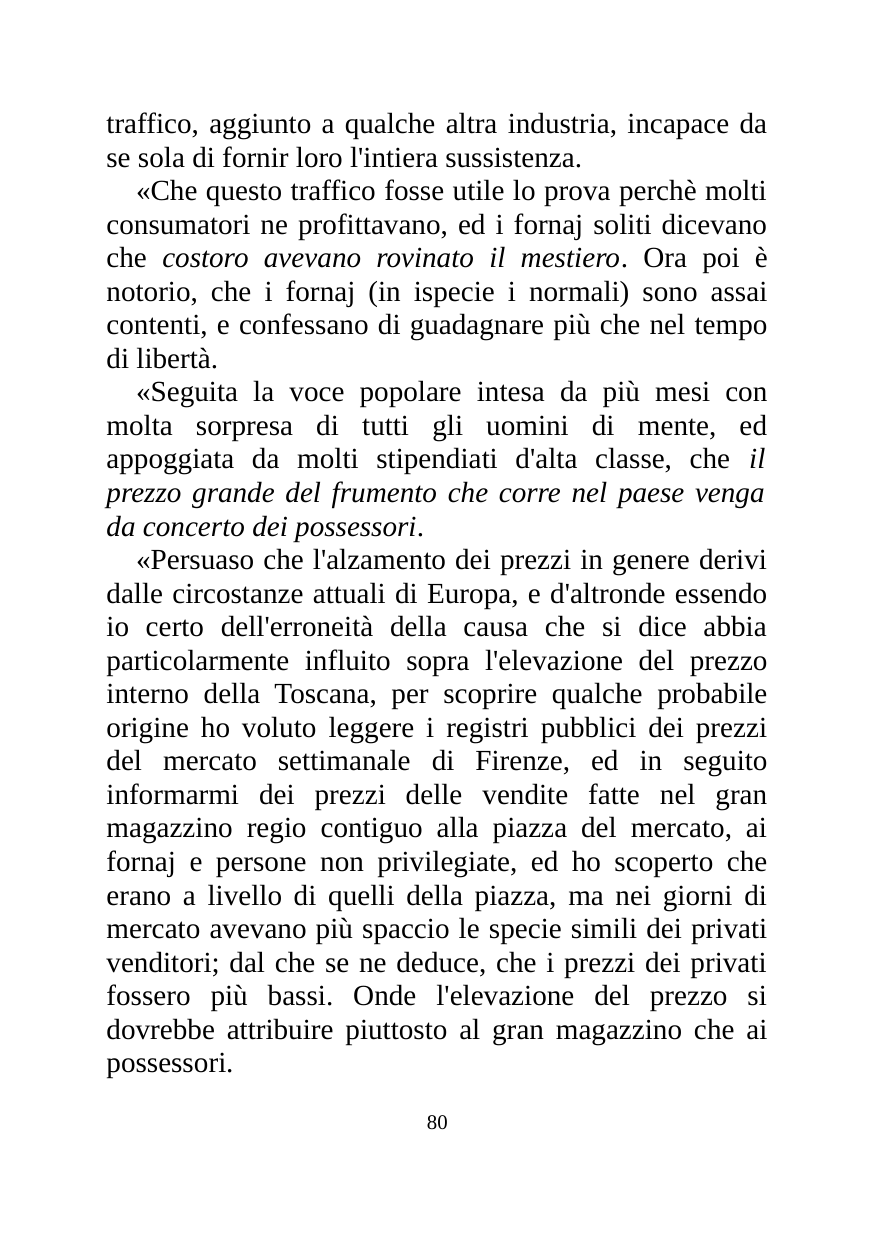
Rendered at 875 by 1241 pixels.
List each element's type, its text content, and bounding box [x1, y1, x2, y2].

text «Seguita la voce popolare intesa da più mesi con molta sorpresa di tutti gli uomini di mente, ed appoggiata da molti stipendiati d'alta classe, che il prezzo grande del frumento che corre nel paese venga da concerto dei possessori. [106, 374, 768, 542]
text «Che questo traffico fosse utile lo prova perchè molti consumatori ne profittavano, ed i fornaj soliti dicevano che costoro avevano rovinato il mestiero. Ora poi è notorio, che i fornaj (in ispecie i normali) sono assai contenti, e confessano di guadagnare più che nel tempo di libertà. [106, 173, 768, 374]
text traffico, aggiunto a qualche altra industria, incapace da se sola di fornir loro l'intiera sussistenza. [106, 106, 768, 173]
text «Persuaso che l'alzamento dei prezzi in genere derivi dalle circostanze attuali di Europa, e d'altronde essendo io certo dell'erroneità della causa che si dice abbia particolarmente influito sopra l'elevazione del prezzo interno della Toscana, per scoprire qualche probabile origine ho voluto leggere i registri pubblici dei prezzi del mercato settimanale di Firenze, ed in seguito informarmi dei prezzi delle vendite fatte nel gran magazzino regio contiguo alla piazza del mercato, ai fornaj e persone non privilegiate, ed ho scoperto che erano a livello di quelli della piazza, ma nei giorni di mercato avevano più spaccio le specie simili dei privati venditori; dal che se ne deduce, che i prezzi dei privati fossero più bassi. Onde l'elevazione del prezzo si dovrebbe attribuire piuttosto al gran magazzino che ai possessori. [106, 542, 768, 1079]
